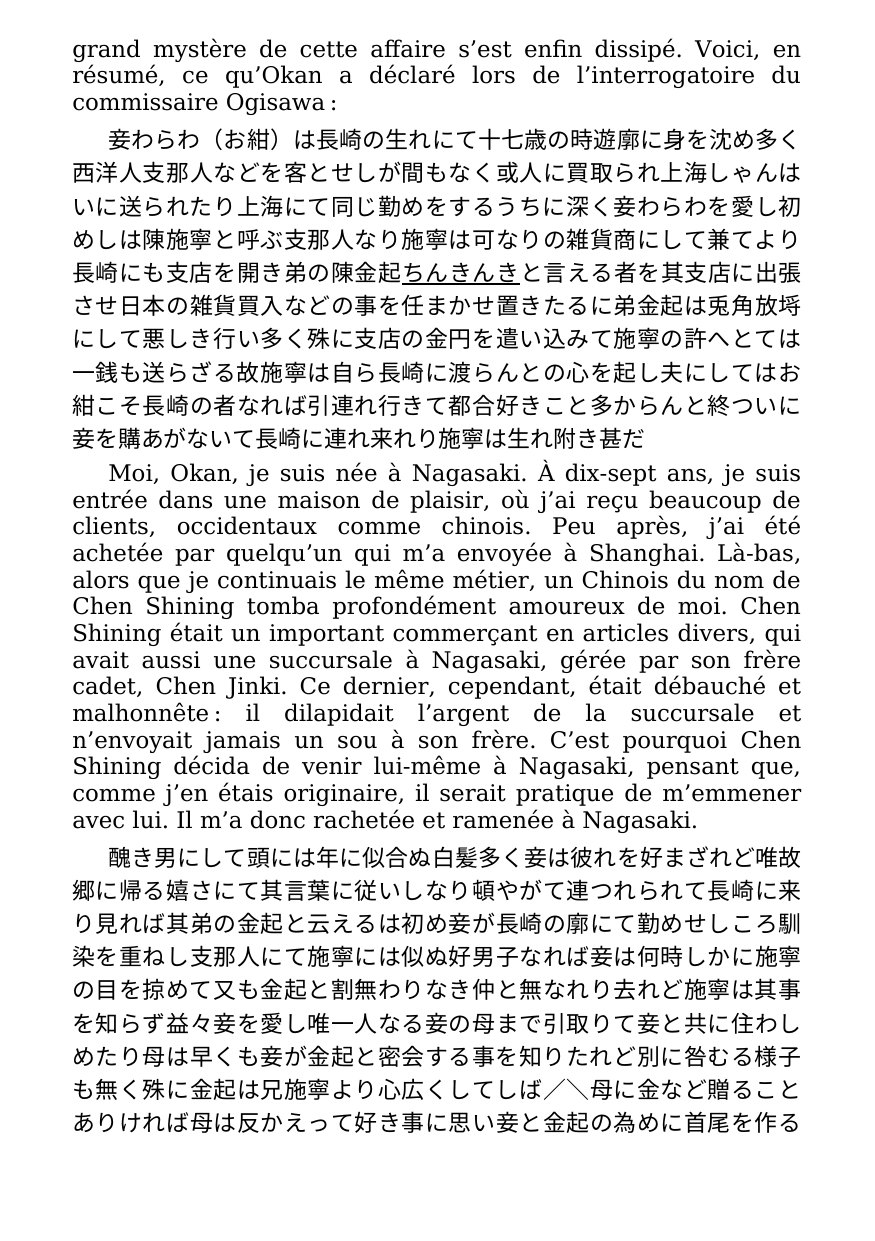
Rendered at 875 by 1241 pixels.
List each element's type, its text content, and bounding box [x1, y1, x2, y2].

text grand mystère de cette affaire s’est enfin dissipé. Voici, en résumé, ce qu’Okan a déclaré lors de l’interrogatoire du commissaire Ogisawa : [72, 36, 802, 116]
text 醜き男にして頭には年に似合ぬ白髪多く妾は彼れを好まざれど唯故郷に帰る嬉さにて其言葉に従いしなり頓やがて連つれられて長崎に来り見れば其弟の金起と云えるは初め妾が長崎の廓にて勤めせしころ馴染を重ねし支那人にて施寧には似ぬ好男子なれば妾は何時しかに施寧の目を掠めて又も金起と割無わりなき仲と無なれり去れど施寧は其事を知らず益々妾を愛し唯一人なる妾の母まで引取りて妾と共に住わしめたり母は早くも妾が金起と密会する事を知りたれど別に咎むる様子も無く殊に金起は兄施寧より心広くしてしば／＼母に金など贈ることありければ母は反かえって好き事に思い妾と金起の為めに首尾を作る [72, 839, 802, 1138]
text 妾わらわ（お紺）は長崎の生れにて十七歳の時遊廓に身を沈め多く西洋人支那人などを客とせしが間もなく或人に買取られ上海しゃんはいに送られたり上海にて同じ勤めをするうちに深く妾わらわを愛し初めしは陳施寧と呼ぶ支那人なり施寧は可なりの雑貨商にして兼てより長崎にも支店を開き弟の陳金起ちんきんきと言える者を其支店に出張させ日本の雑貨買入などの事を任まかせ置きたるに弟金起は兎角放埓にして悪しき行い多く殊に支店の金円を遣い込みて施寧の許へとては一銭も送らざる故施寧は自ら長崎に渡らんとの心を起し夫にしてはお紺こそ長崎の者なれば引連れ行きて都合好きこと多からんと終ついに妾を購あがないて長崎に連れ来れり施寧は生れ附き甚だ [72, 122, 802, 454]
text Moi, Okan, je suis née à Nagasaki. À dix-sept ans, je suis entrée dans une maison de plaisir, où j’ai reçu beaucoup de clients, occidentaux comme chinois. Peu après, j’ai été achetée par quelqu’un qui m’a envoyée à Shanghai. Là-bas, alors que je continuais le même métier, un Chinois du nom de Chen Shining tomba profondément amoureux de moi. Chen Shining était un important commerçant en articles divers, qui avait aussi une succursale à Nagasaki, gérée par son frère cadet, Chen Jinki. Ce dernier, cependant, était débauché et malhonnête : il dilapidait l’argent de la succursale et n’envoyait jamais un sou à son frère. C’est pourquoi Chen Shining décida de venir lui-même à Nagasaki, pensant que, comme j’en étais originaire, il serait pratique de m’emmener avec lui. Il m’a donc rachetée et ramenée à Nagasaki. [72, 460, 802, 833]
